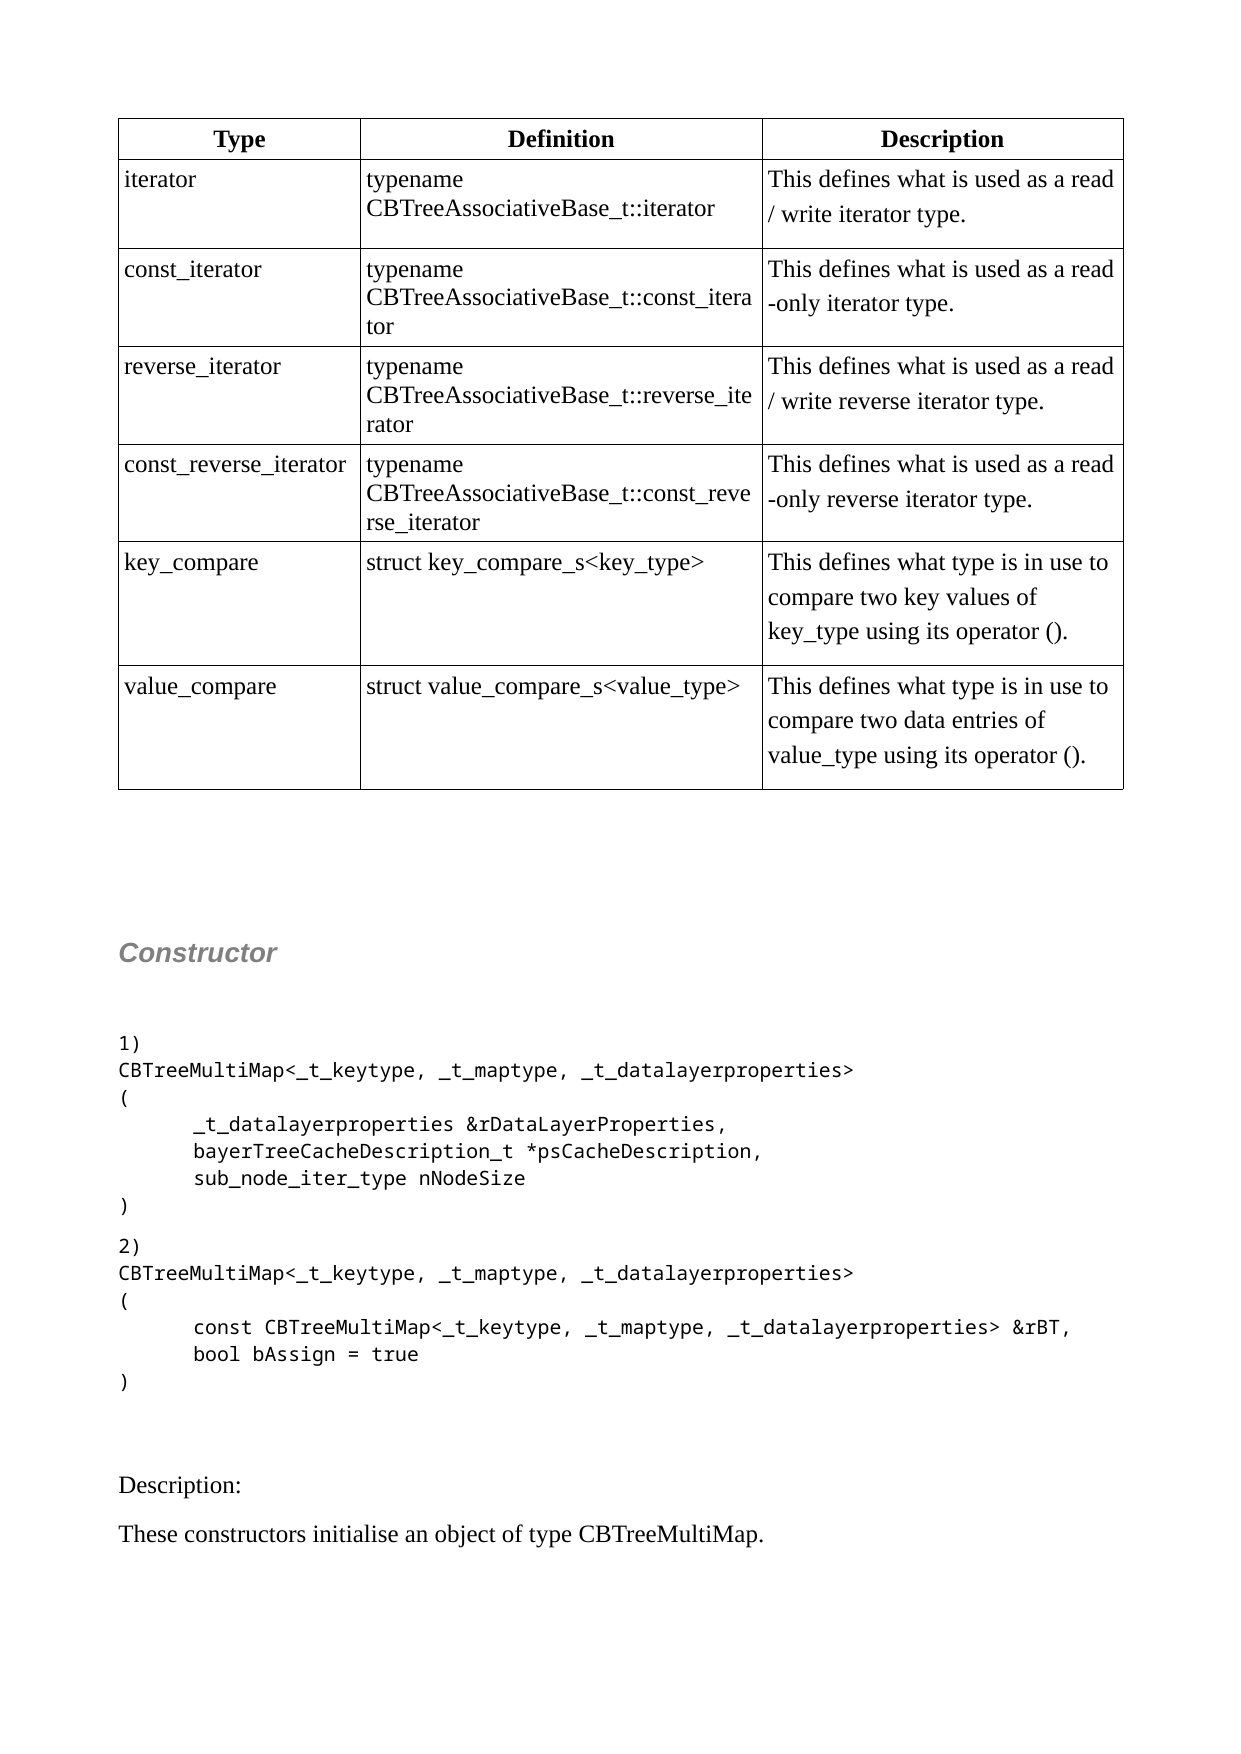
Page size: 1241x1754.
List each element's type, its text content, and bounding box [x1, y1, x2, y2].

text ) [118, 1367, 1122, 1394]
text const CBTreeMultiMap<_t_keytype, _t_maptype, _t_datalayerproperties> &rBT, [118, 1313, 1122, 1340]
table_cell struct key_compare_s<key_type> [361, 542, 762, 665]
text bayerTreeCacheDescription_t *psCacheDescription, [118, 1138, 1122, 1164]
table_header Type [119, 119, 360, 158]
table_header Definition [361, 119, 762, 158]
text 1) [118, 1030, 1122, 1057]
text sub_node_iter_type nNodeSize [118, 1164, 1122, 1192]
text These constructors initialise an object of type CBTreeMultiMap. [118, 1519, 1122, 1548]
table_cell This defines what type is in use to compare two data entries of value_type using its operator (). [763, 666, 1123, 789]
table_cell const_reverse_iterator [119, 445, 360, 541]
text bool bAssign = true [118, 1340, 1122, 1367]
table_cell This defines what is used as a read -only iterator type. [763, 249, 1123, 346]
table_cell typename CBTreeAssociativeBase_t::const_iterator [361, 249, 762, 346]
table_cell typename CBTreeAssociativeBase_t::reverse_iterator [361, 347, 762, 443]
text _t_datalayerproperties &rDataLayerProperties, [118, 1111, 1122, 1138]
table_cell This defines what is used as a read / write reverse iterator type. [763, 347, 1123, 443]
table_cell typename CBTreeAssociativeBase_t::iterator [361, 160, 762, 248]
text ) [118, 1192, 1122, 1218]
table_cell typename CBTreeAssociativeBase_t::const_reverse_iterator [361, 445, 762, 541]
text Description: [118, 1470, 1122, 1499]
table_cell const_iterator [119, 249, 360, 346]
text 2) [118, 1232, 1122, 1259]
text ( [118, 1084, 1122, 1111]
table_cell This defines what is used as a read / write iterator type. [763, 160, 1123, 248]
table_cell struct value_compare_s<value_type> [361, 666, 762, 789]
table_cell reverse_iterator [119, 347, 360, 443]
text ( [118, 1286, 1122, 1313]
table_cell value_compare [119, 666, 360, 789]
text CBTreeMultiMap<_t_keytype, _t_maptype, _t_datalayerproperties> [118, 1057, 1122, 1084]
text CBTreeMultiMap<_t_keytype, _t_maptype, _t_datalayerproperties> [118, 1259, 1122, 1286]
subtitle Constructor [118, 936, 1122, 968]
table_cell iterator [119, 160, 360, 248]
table_cell This defines what is used as a read -only reverse iterator type. [763, 445, 1123, 541]
table_header Description [763, 119, 1123, 158]
table_cell key_compare [119, 542, 360, 665]
table_cell This defines what type is in use to compare two key values of key_type using its operator (). [763, 542, 1123, 665]
